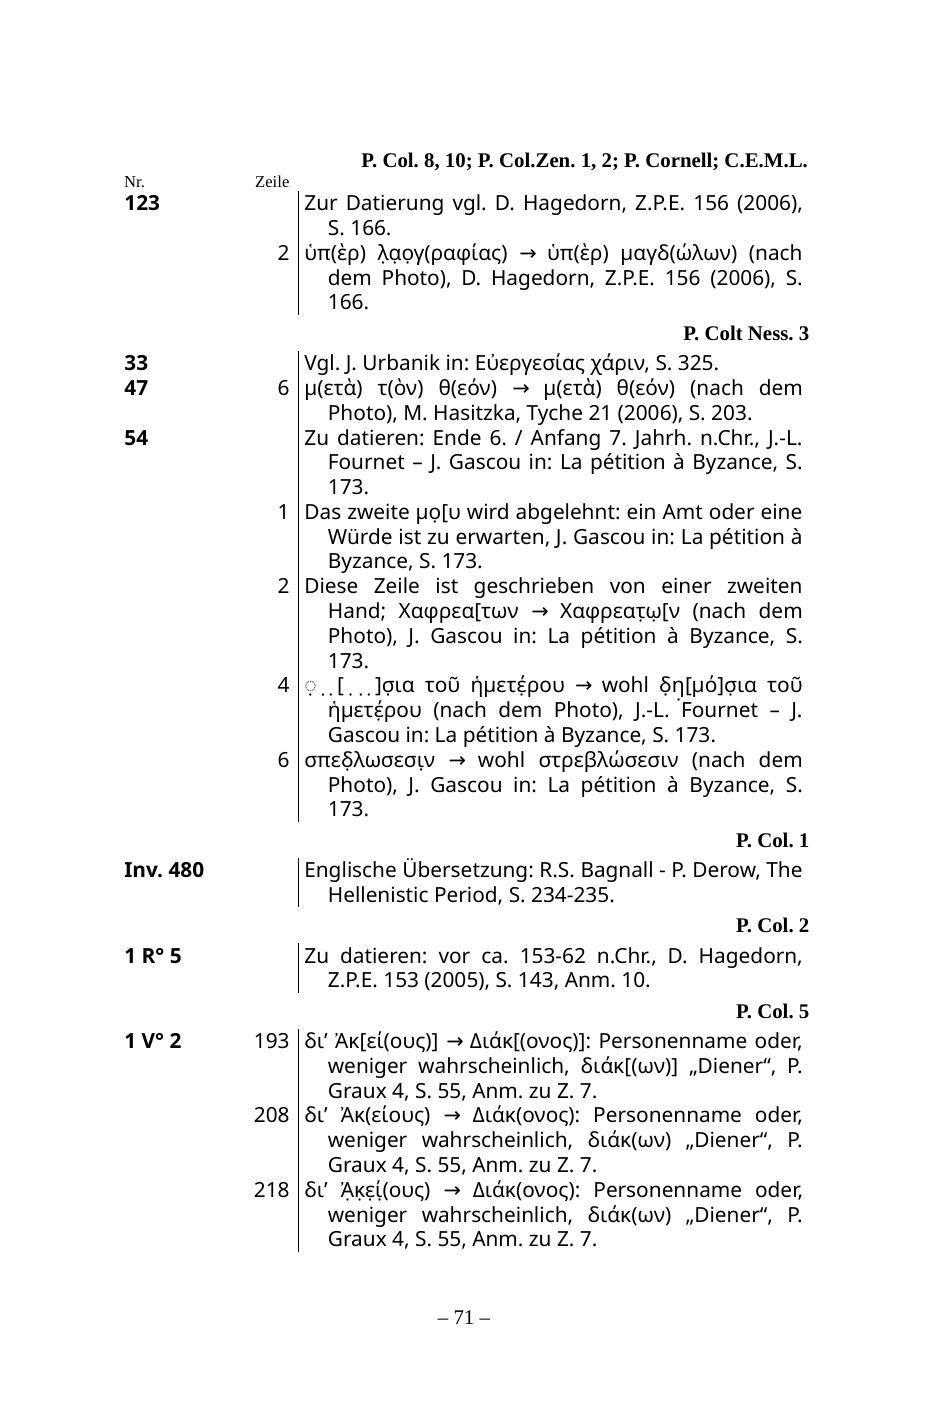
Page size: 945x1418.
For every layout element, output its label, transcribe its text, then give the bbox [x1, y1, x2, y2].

table_cell σπεδ̣λωσεσι̣ν → wohl στρεβλώσεσιν (nach dem Photo), J. Gascou in: La pétition à Byzance, S. 173. [299, 748, 809, 822]
subtitle P. Col. 2 [118, 913, 809, 937]
table_cell 2 [207, 574, 298, 673]
subtitle P. Col. 5 [118, 999, 809, 1023]
table_header Englische Übersetzung: R.S. Bagnall - P. Derow, The Hellenistic Period, S. 234-235. [299, 858, 809, 907]
table_cell 6 [207, 748, 298, 822]
table_cell [118, 240, 207, 315]
table_cell 6 [207, 376, 298, 425]
table_cell [118, 1103, 207, 1177]
table_cell διʼ Ἀ̣κ̣ε̣ί̣(ους) → Διάκ(ονος): Personenname oder, weniger wahrscheinlich, διάκ(ων) „Diener“, P. Graux 4, S. 55, Anm. zu Z. 7. [299, 1178, 809, 1252]
table_header 33 [118, 351, 298, 376]
table_cell ὑπ(ὲρ) λ̣α̣ο̣γ(ραφίας) → ὑπ(ὲρ) μαγδ(ώλων) (nach dem Photo), D. Hagedorn, Z.P.E. 156 (2006), S. 166. [299, 240, 809, 315]
table_cell [118, 574, 207, 673]
table_header 1 R° 5 [118, 943, 298, 993]
table_cell 123 [118, 191, 298, 240]
table_cell 47 [118, 376, 207, 425]
subtitle P. Col. 1 [118, 828, 809, 852]
table_header 193 [207, 1029, 298, 1103]
table_header διʼ Ἀκ[εί(ους)] → Διάκ[(ονος)]: Personenname oder, weniger wahrscheinlich, διάκ[(ων)] „Diener“, P. Graux 4, S. 55, Anm. zu Z. 7. [299, 1029, 809, 1103]
table_cell διʼ Ἀκ(είους) → Διάκ(ονος): Personenname oder, weniger wahrscheinlich, διάκ(ων) „Diener“, P. Graux 4, S. 55, Anm. zu Z. 7. [299, 1103, 809, 1177]
table_cell 4 [207, 673, 298, 747]
table_cell 218 [207, 1178, 298, 1252]
table_cell Das zweite μο̣[υ wird abgelehnt: ein Amt oder eine Würde ist zu erwarten, J. Gascou in: La pétition à Byzance, S. 173. [299, 500, 809, 574]
table_cell [118, 673, 207, 747]
table_header 1 V° 2 [118, 1029, 207, 1103]
table_cell 1 [207, 500, 298, 574]
table_cell ̣ ̣ ̣[ ̣ ̣ ̣]σ̣ια τοῦ ἡμετέ̣ρου → wohl δ̣η̣[μό]σ̣ια τοῦ ἡμετέ̣ρου (nach dem Photo), J.-L. Fournet – J. Gascou in: La pétition à Byzance, S. 173. [299, 673, 809, 747]
table_cell 54 [118, 425, 298, 499]
table_header Inv. 480 [118, 858, 298, 907]
subtitle P. Colt Ness. 3 [118, 321, 809, 345]
table_cell 2 [207, 240, 298, 315]
table_cell [118, 748, 207, 822]
table_cell 208 [207, 1103, 298, 1177]
table_cell [118, 1178, 207, 1252]
table_cell Zur Datierung vgl. D. Hagedorn, Z.P.E. 156 (2006), S. 166. [299, 191, 809, 240]
table_cell [118, 500, 207, 574]
table_header Vgl. J. Urbanik in: Εὐεργεσίας χάριν, S. 325. [299, 351, 809, 376]
table_cell Zu datieren: Ende 6. / Anfang 7. Jahrh. n.Chr., J.-L. Fournet – J. Gascou in: La pétition à Byzance, S. 173. [299, 425, 809, 499]
table_cell Diese Zeile ist geschrieben von einer zweiten Hand; Χαφρεα[των → Χαφρεατ̣ω̣[ν (nach dem Photo), J. Gascou in: La pétition à Byzance, S. 173. [299, 574, 809, 673]
table_cell μ(ετὰ) τ(ὸν) θ(εόν) → μ(ετὰ) θ(εόν) (nach dem Photo), M. Hasitzka, Tyche 21 (2006), S. 203. [299, 376, 809, 425]
table_header Zu datieren: vor ca. 153-62 n.Chr., D. Hagedorn, Z.P.E. 153 (2005), S. 143, Anm. 10. [299, 943, 809, 993]
